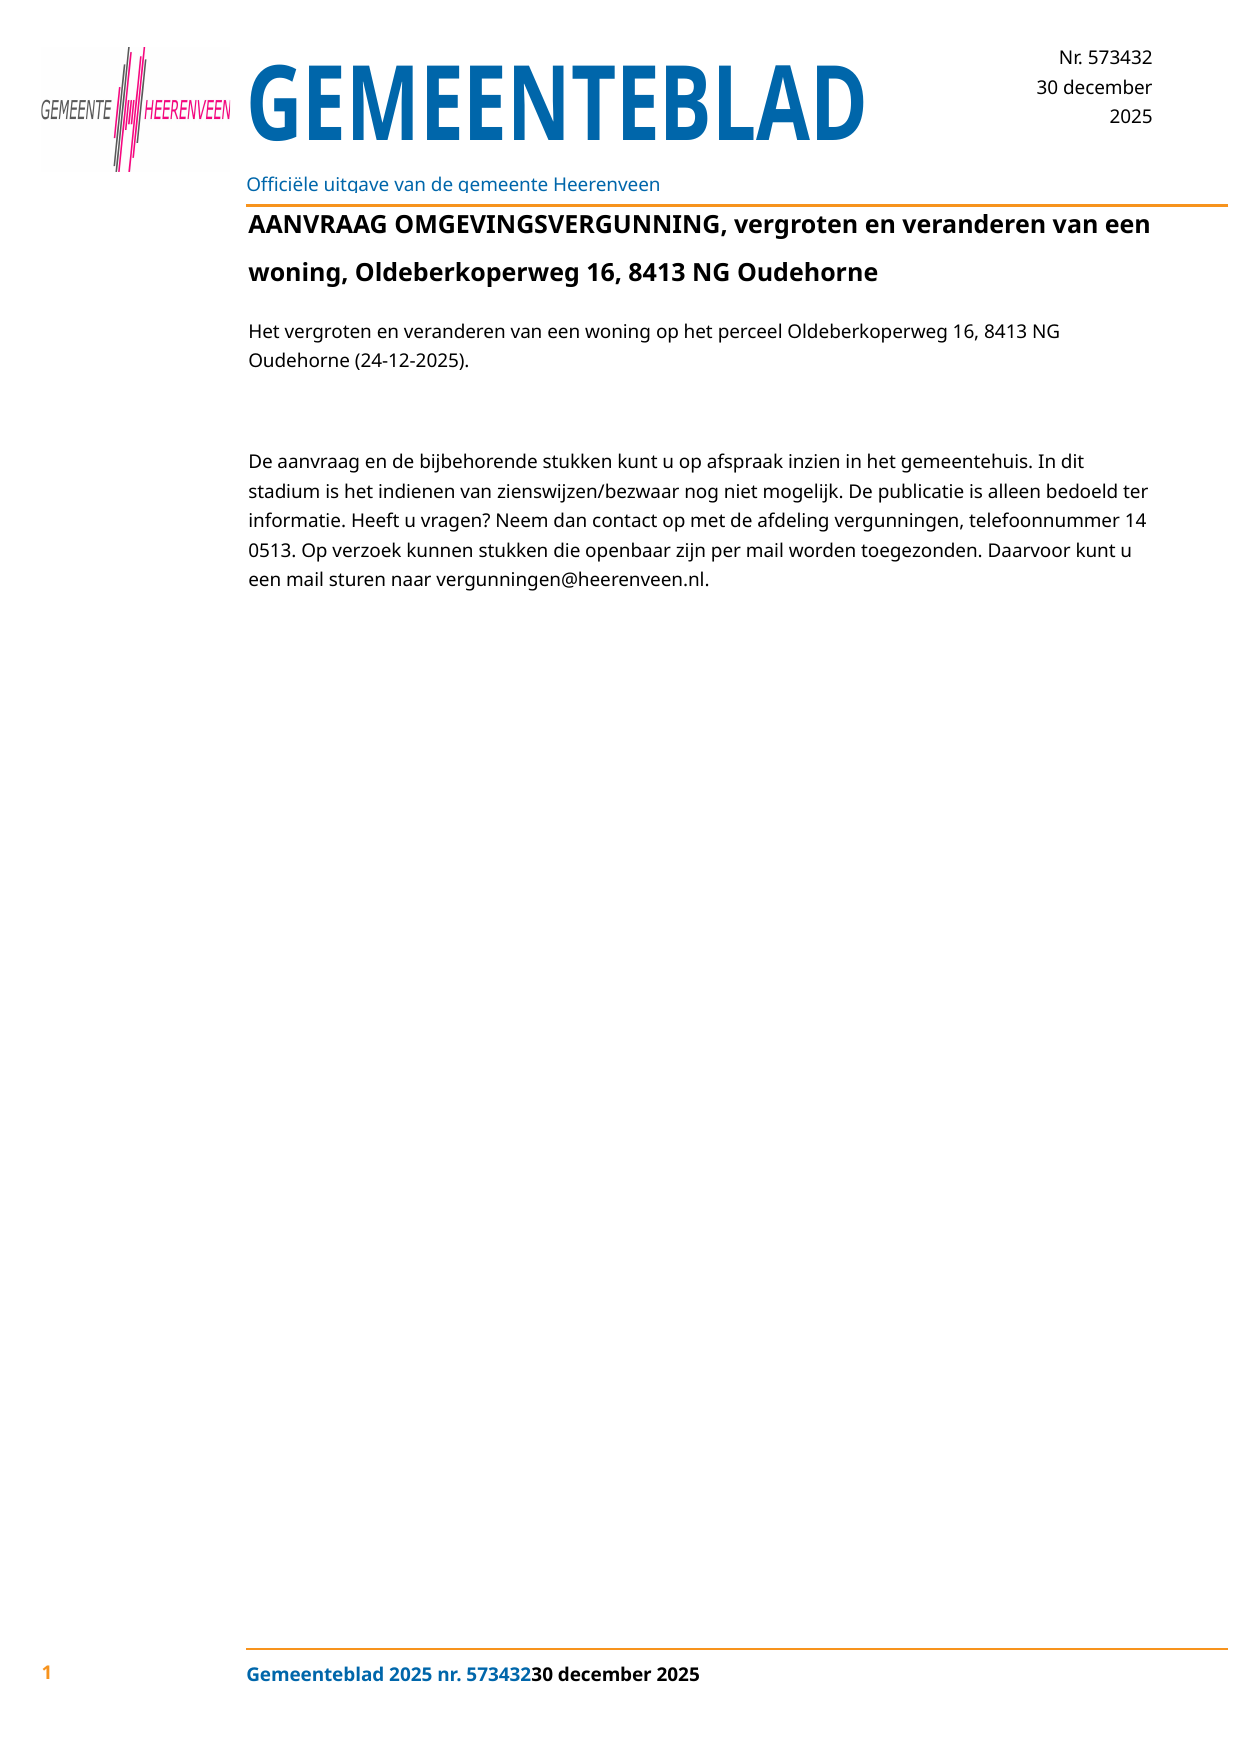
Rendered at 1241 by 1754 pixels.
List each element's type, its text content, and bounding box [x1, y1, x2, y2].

picture [41, 47, 231, 172]
text AANVRAAG OMGEVINGSVERGUNNING, vergroten en veranderen van een woning, Oldeberkoperweg 16, 8413 NG Oudehorne [248, 207, 1152, 288]
text Het vergroten en veranderen van een woning op het perceel Oldeberkoperweg 16, 8413 NG Oudehorne (24-12-2025). [248, 318, 1152, 373]
text De aanvraag en de bijbehorende stukken kunt u op afspraak inzien in het gemeentehuis. In dit stadium is het indienen van zienswijzen/bezwaar nog niet mogelijk. De publicatie is alleen bedoeld ter informatie. Heeft u vragen? Neem dan contact op met de afdeling vergunningen, telefoonnummer 14 0513. Op verzoek kunnen stukken die openbaar zijn per mail worden toegezonden. Daarvoor kunt u een mail sturen naar vergunningen@heerenveen.nl. [248, 448, 1152, 592]
